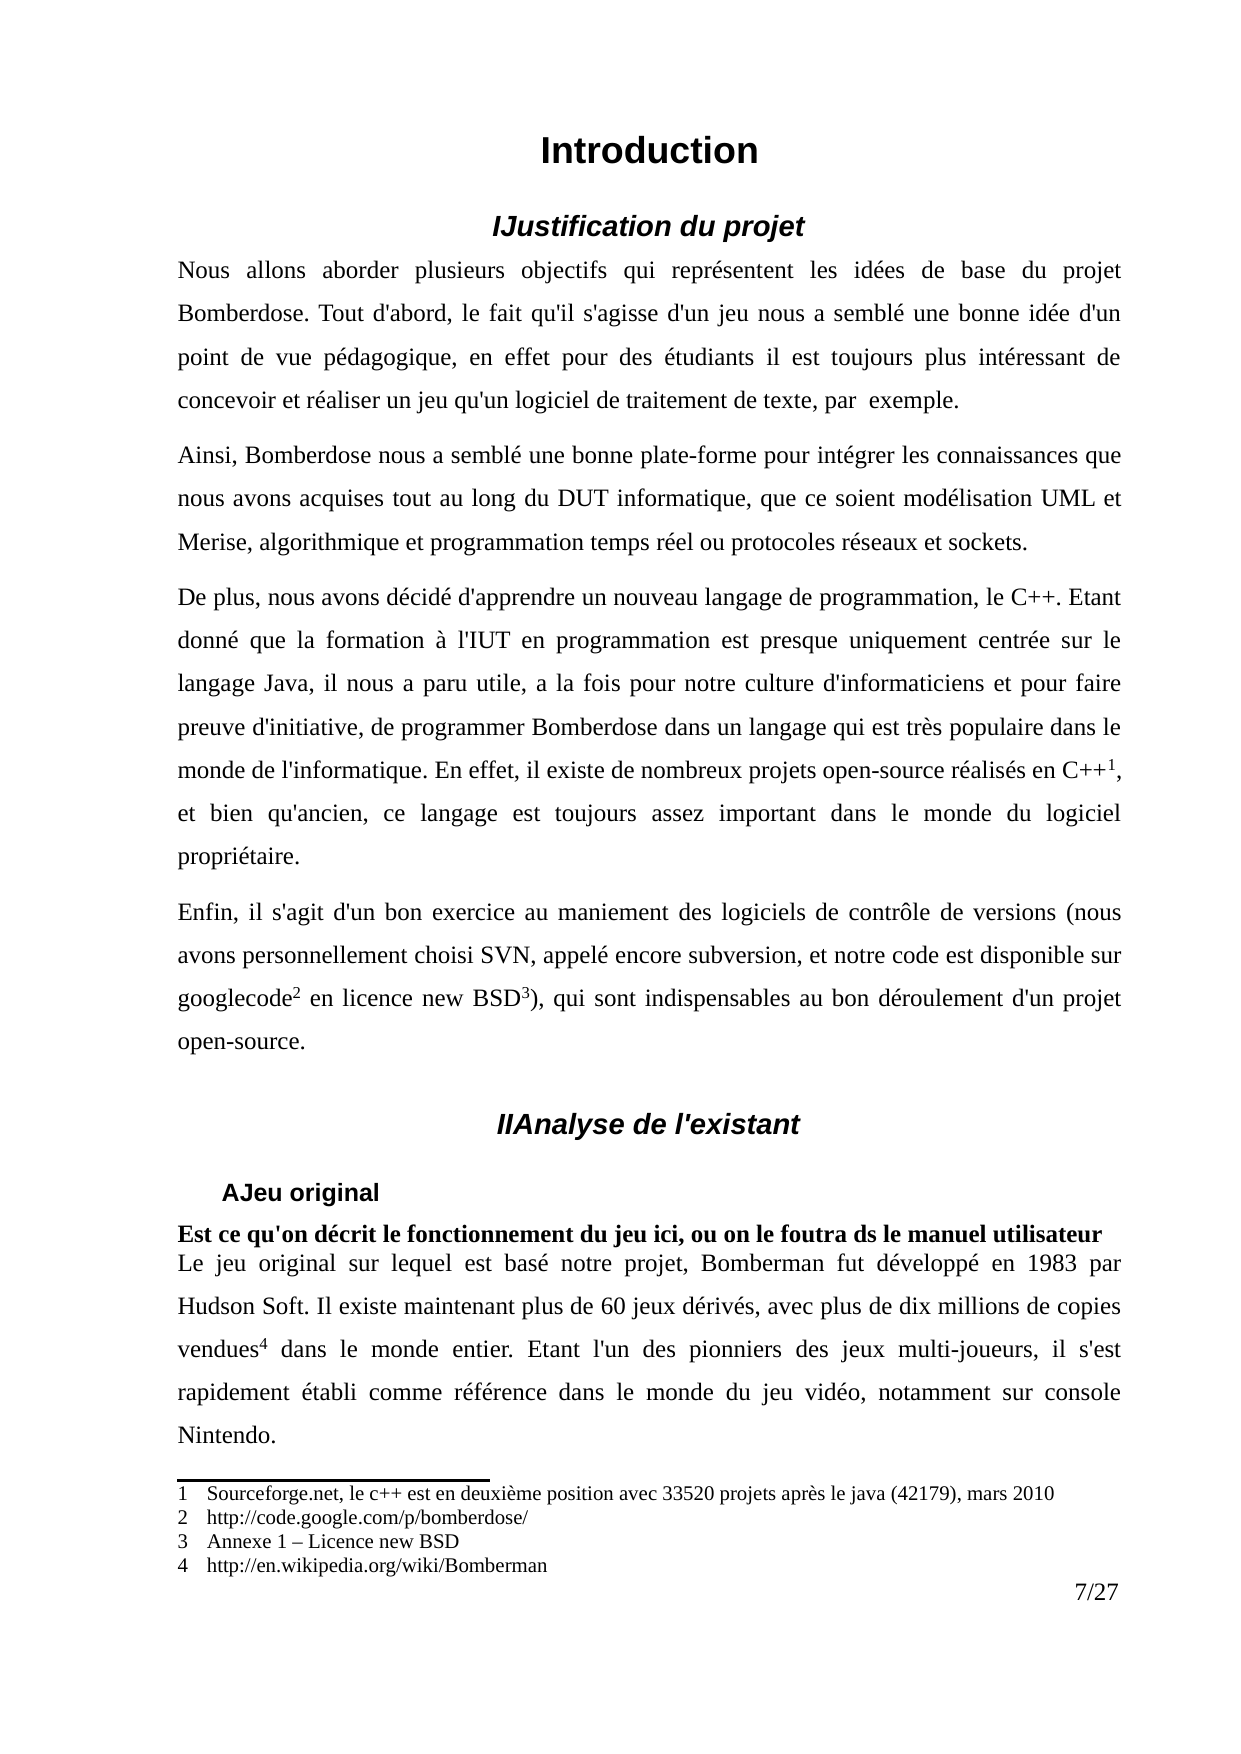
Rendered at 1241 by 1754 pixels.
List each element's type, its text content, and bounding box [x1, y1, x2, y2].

text Enfin, il s'agit d'un bon exercice au maniement des logiciels de contrôle de versions (nous avons personnellement choisi SVN, appelé encore subversion, et notre code est disponible sur googlecode en licence new BSD), qui sont indispensables au bon déroulement d'un projet open-source. [177, 897, 1122, 1055]
text Nous allons aborder plusieurs objectifs qui représentent les idées de base du projet Bomberdose. Tout d'abord, le fait qu'il s'agisse d'un jeu nous a semblé une bonne idée d'un point de vue pédagogique, en effet pour des étudiants il est toujours plus intéressant de concevoir et réaliser un jeu qu'un logiciel de traitement de texte, par exemple. [177, 255, 1122, 413]
subtitle Analyse de l'existant [177, 1107, 1122, 1140]
text http://en.wikipedia.org/wiki/Bomberman [177, 1553, 1122, 1577]
subtitle Jeu original [177, 1178, 1122, 1206]
text Est ce qu'on décrit le fonctionnement du jeu ici, ou on le foutra ds le manuel utilisateur [177, 1219, 1122, 1248]
text http://code.google.com/p/bomberdose/ [177, 1505, 1122, 1529]
text Le jeu original sur lequel est basé notre projet, Bomberman fut développé en 1983 par Hudson Soft. Il existe maintenant plus de 60 jeux dérivés, avec plus de dix millions de copies vendues dans le monde entier. Etant l'un des pionniers des jeux multi-joueurs, il s'est rapidement établi comme référence dans le monde du jeu vidéo, notamment sur console Nintendo. [177, 1248, 1122, 1449]
subtitle Introduction [177, 129, 1122, 172]
subtitle Justification du projet [177, 209, 1122, 243]
text Sourceforge.net, le c++ est en deuxième position avec 33520 projets après le java (42179), mars 2010 [177, 1481, 1122, 1505]
text Annexe 1 – Licence new BSD [177, 1529, 1122, 1553]
text Ainsi, Bomberdose nous a semblé une bonne plate-forme pour intégrer les connaissances que nous avons acquises tout au long du DUT informatique, que ce soient modélisation UML et Merise, algorithmique et programmation temps réel ou protocoles réseaux et sockets. [177, 440, 1122, 555]
text De plus, nous avons décidé d'apprendre un nouveau langage de programmation, le C++. Etant donné que la formation à l'IUT en programmation est presque uniquement centrée sur le langage Java, il nous a paru utile, a la fois pour notre culture d'informaticiens et pour faire preuve d'initiative, de programmer Bomberdose dans un langage qui est très populaire dans le monde de l'informatique. En effet, il existe de nombreux projets open-source réalisés en C++, et bien qu'ancien, ce langage est toujours assez important dans le monde du logiciel propriétaire. [177, 582, 1122, 870]
